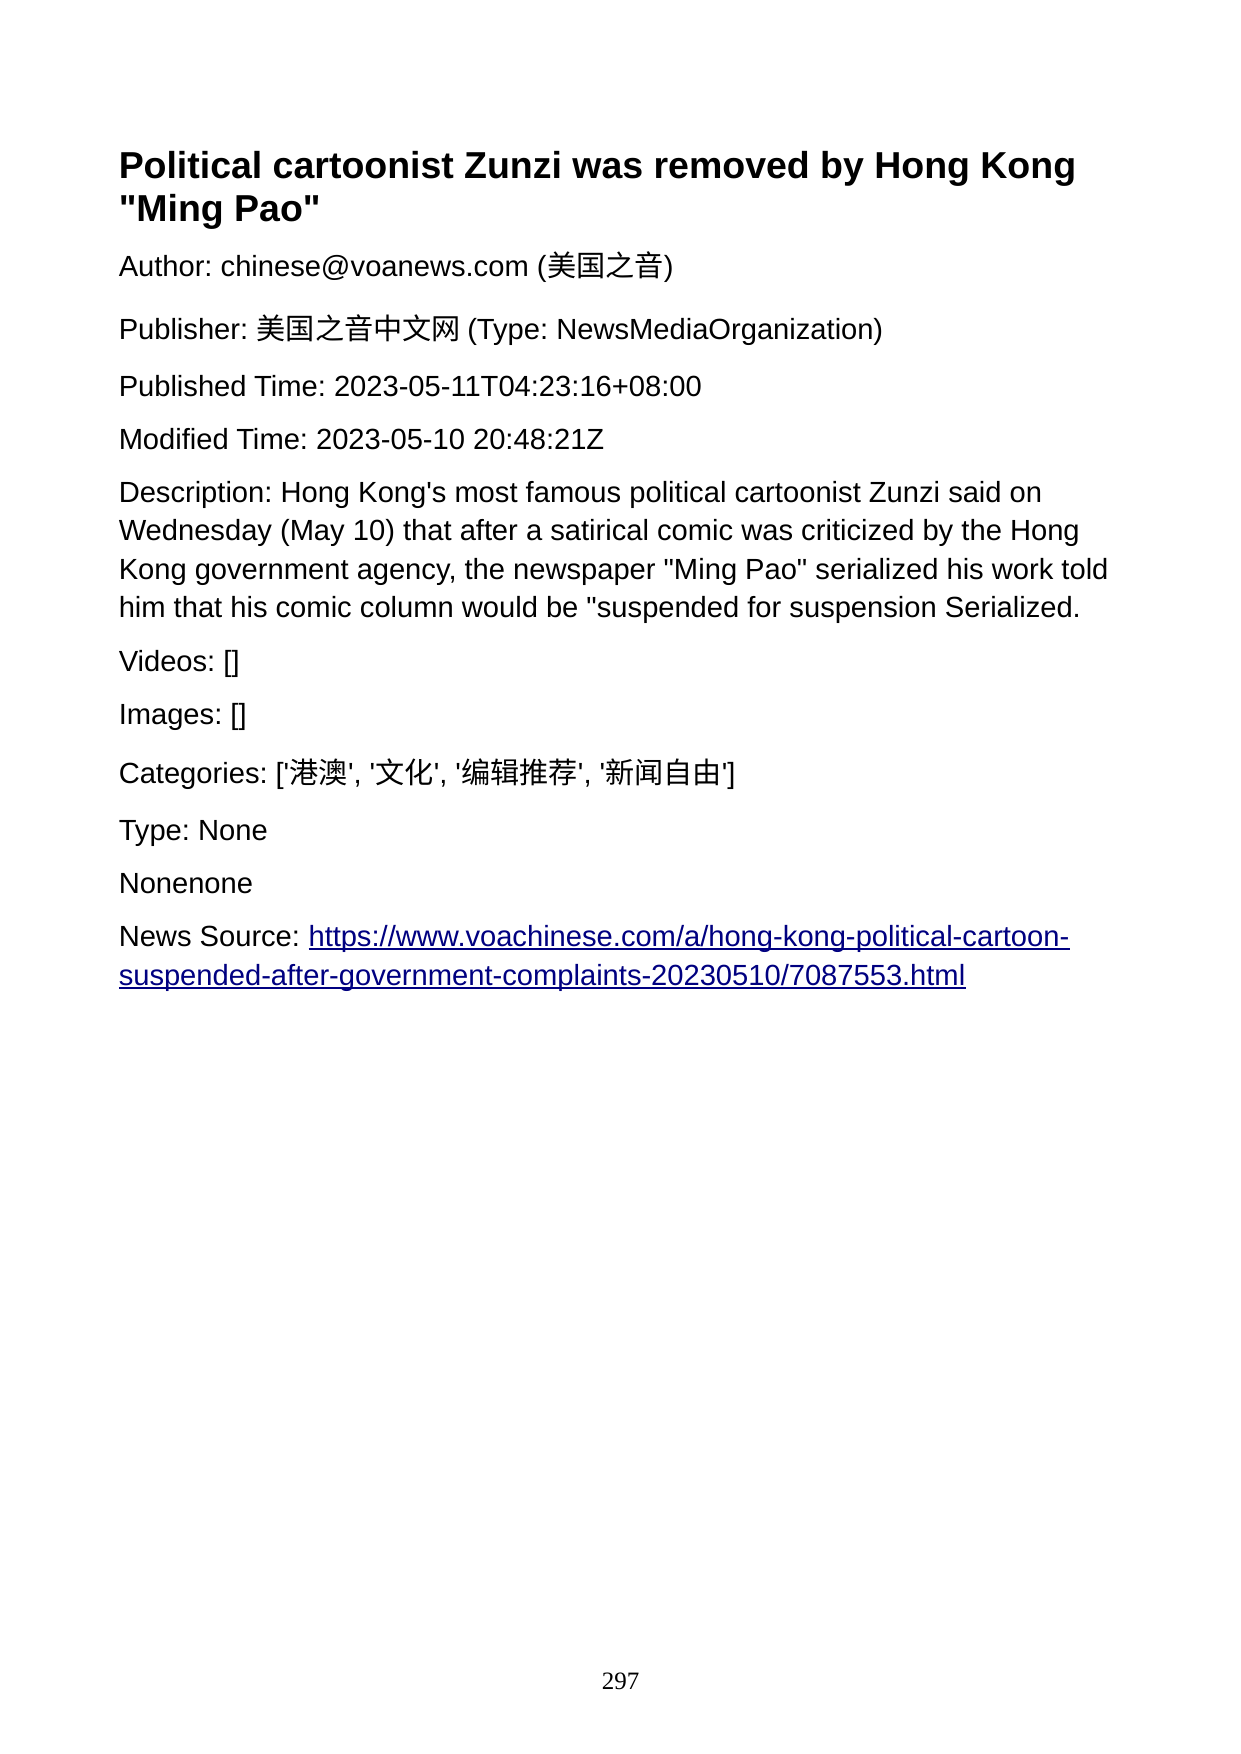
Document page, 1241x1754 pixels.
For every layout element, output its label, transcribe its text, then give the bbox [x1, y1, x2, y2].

text Categories: ['港澳', '文化', '编辑推荐', '新闻自由'] [118, 750, 1122, 792]
text Description: Hong Kong's most famous political cartoonist Zunzi said on Wednesday (May 10) that after a satirical comic was criticized by the Hong Kong government agency, the newspaper "Ming Pao" serialized his work told him that his comic column would be "suspended for suspension Serialized. [118, 475, 1122, 624]
text Author: chinese@voanews.com (美国之音) [118, 242, 1122, 284]
text Videos: [] [118, 643, 1122, 677]
text Nonenone [118, 866, 1122, 899]
text Modified Time: 2023-05-10 20:48:21Z [118, 422, 1122, 455]
text Published Time: 2023-05-11T04:23:16+08:00 [118, 368, 1122, 402]
text Images: [] [118, 697, 1122, 730]
text News Source: https://www.voachinese.com/a/hong-kong-political-cartoon-suspended-after-government-complaints-20230510/7087553.html [118, 919, 1122, 991]
text Type: None [118, 813, 1122, 846]
text Publisher: 美国之音中文网 (Type: NewsMediaOrganization) [118, 305, 1122, 348]
subtitle Political cartoonist Zunzi was removed by Hong Kong "Ming Pao" [118, 143, 1122, 230]
